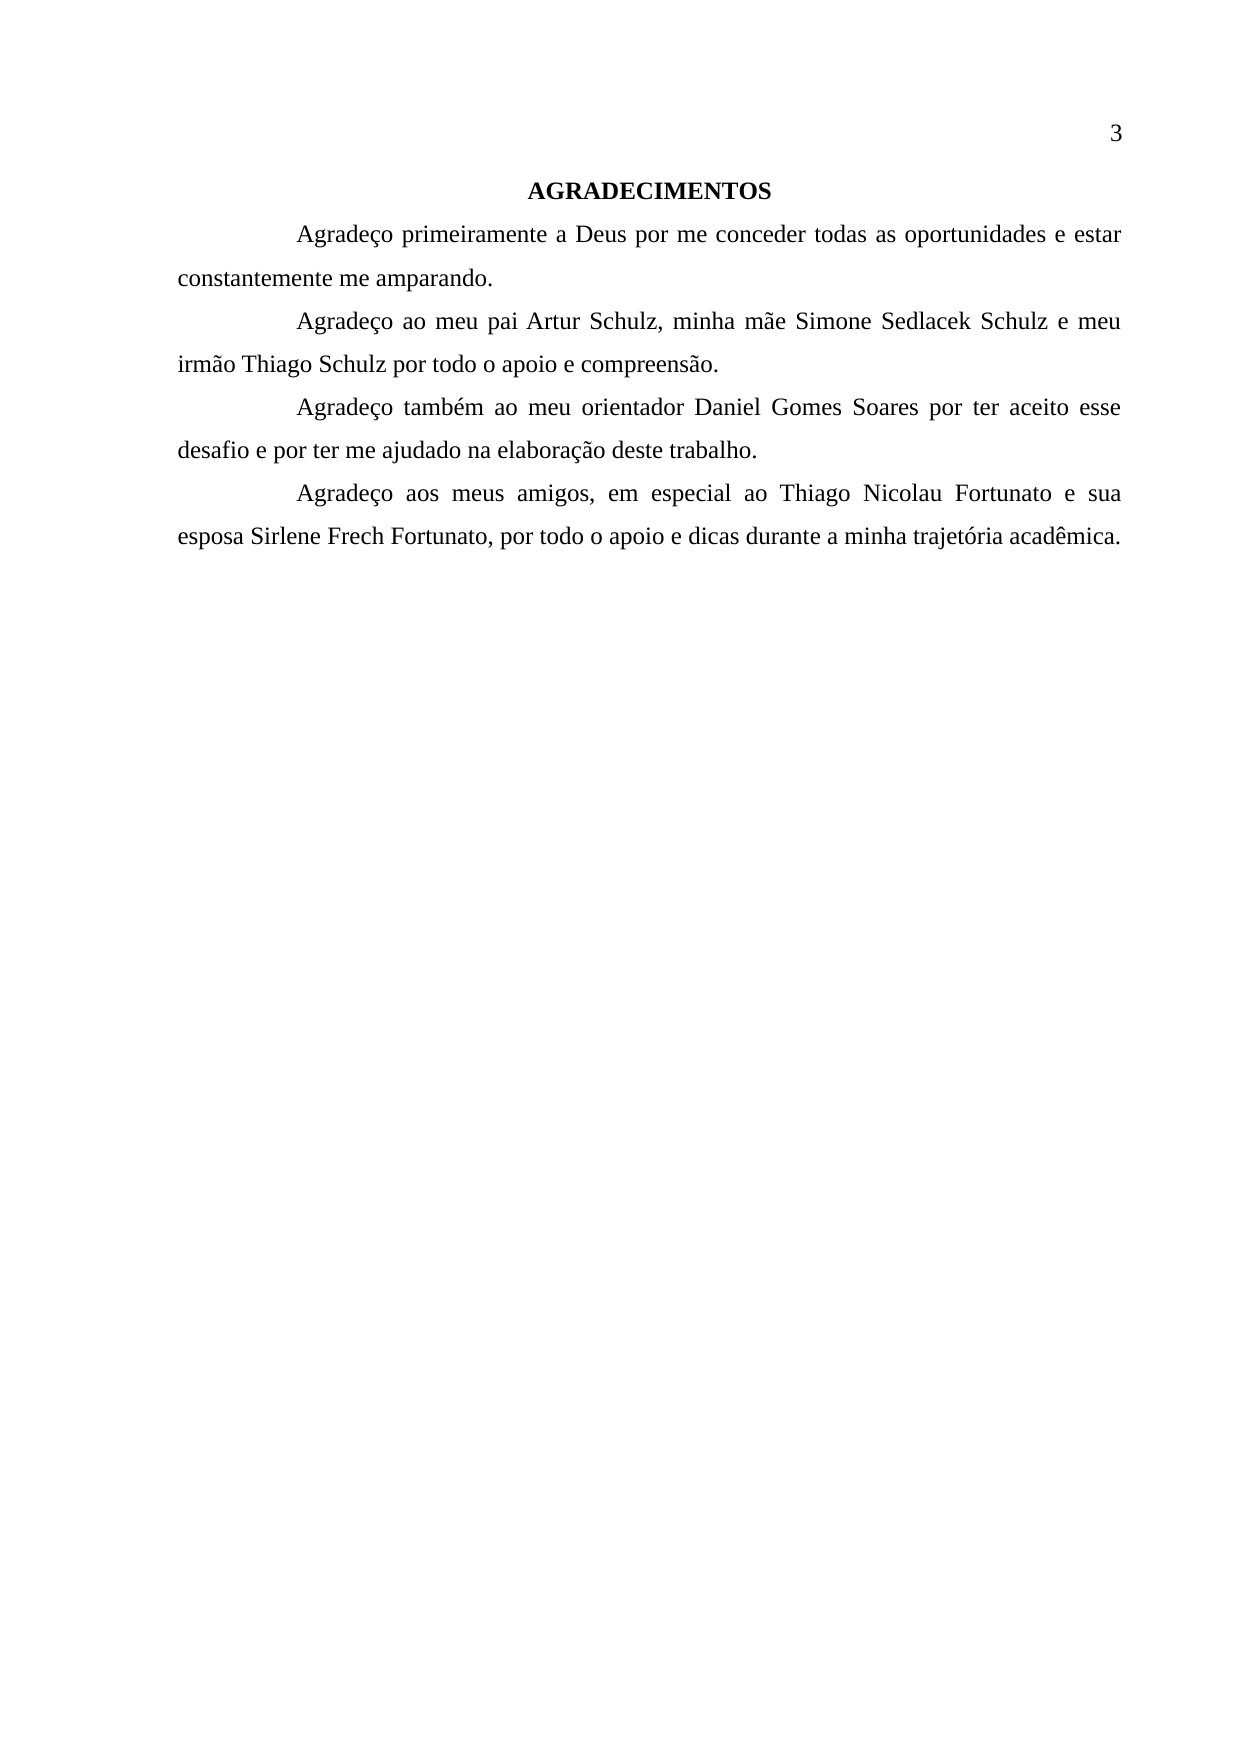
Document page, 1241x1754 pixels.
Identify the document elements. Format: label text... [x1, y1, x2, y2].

text Agradeço também ao meu orientador Daniel Gomes Soares por ter aceito esse desafio e por ter me ajudado na elaboração deste trabalho. [177, 392, 1122, 464]
text AGRADECIMENTOS [177, 176, 1122, 205]
text Agradeço ao meu pai Artur Schulz, minha mãe Simone Sedlacek Schulz e meu irmão Thiago Schulz por todo o apoio e compreensão. [177, 306, 1122, 378]
text Agradeço aos meus amigos, em especial ao Thiago Nicolau Fortunato e sua esposa Sirlene Frech Fortunato, por todo o apoio e dicas durante a minha trajetória acadêmica. [177, 478, 1122, 550]
text Agradeço primeiramente a Deus por me conceder todas as oportunidades e estar constantemente me amparando. [177, 219, 1122, 291]
